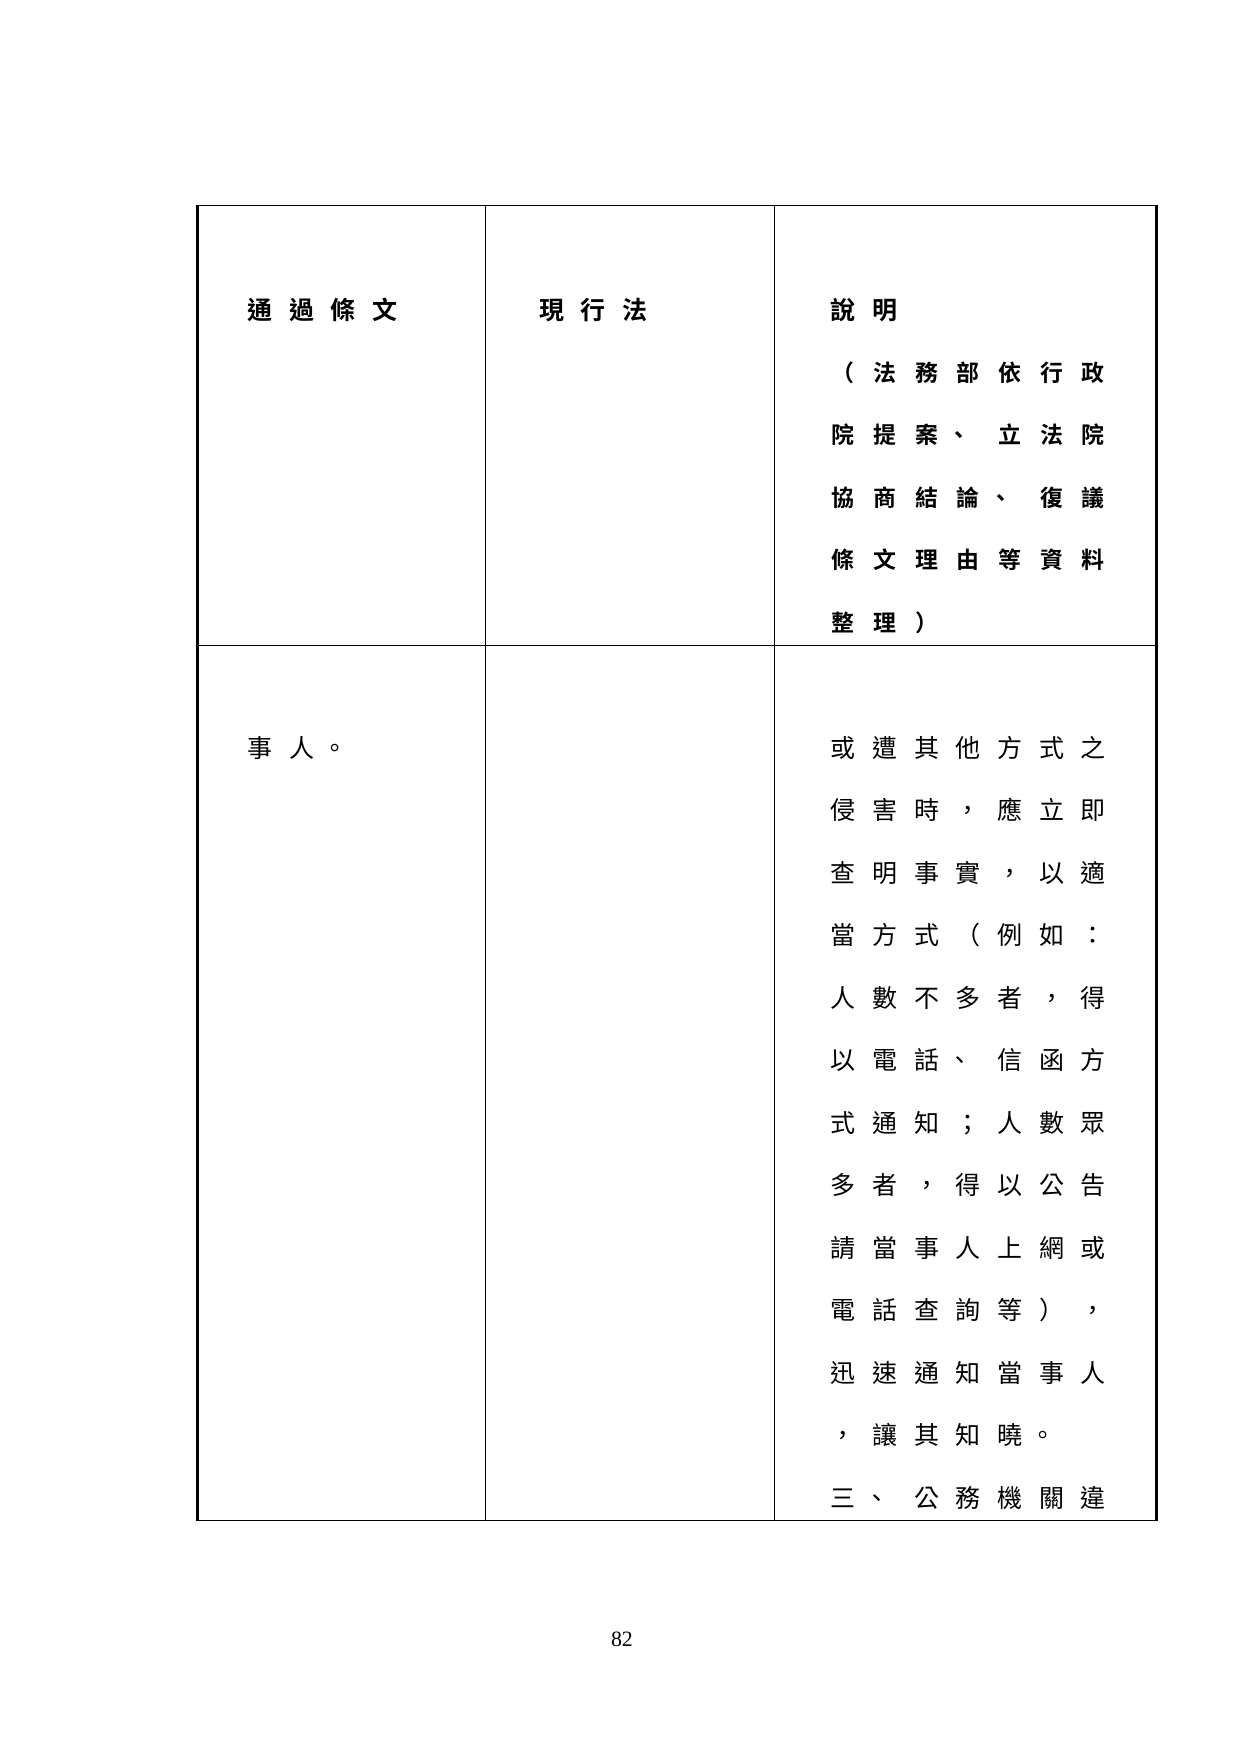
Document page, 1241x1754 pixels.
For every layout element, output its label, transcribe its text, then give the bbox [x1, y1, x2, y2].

table_cell [486, 646, 774, 1520]
table_cell 或遭其他方式之侵害時，應立即查明事實，以適當方式（例如：人數不多者，得以電話、信函方式通知；人數眾多者，得以公告請當事人上網或電話查詢等），迅速通知當事人，讓其知曉。 三、公務機關違 [775, 646, 1155, 1520]
table_cell 事人。 [199, 646, 485, 1520]
table_header 說明 （法務部依行政院提案、立法院協商結論、復議條文理由等資料整理） [775, 206, 1155, 645]
table_header 通過條文 [199, 206, 485, 645]
table_header 現行法 [486, 206, 774, 645]
